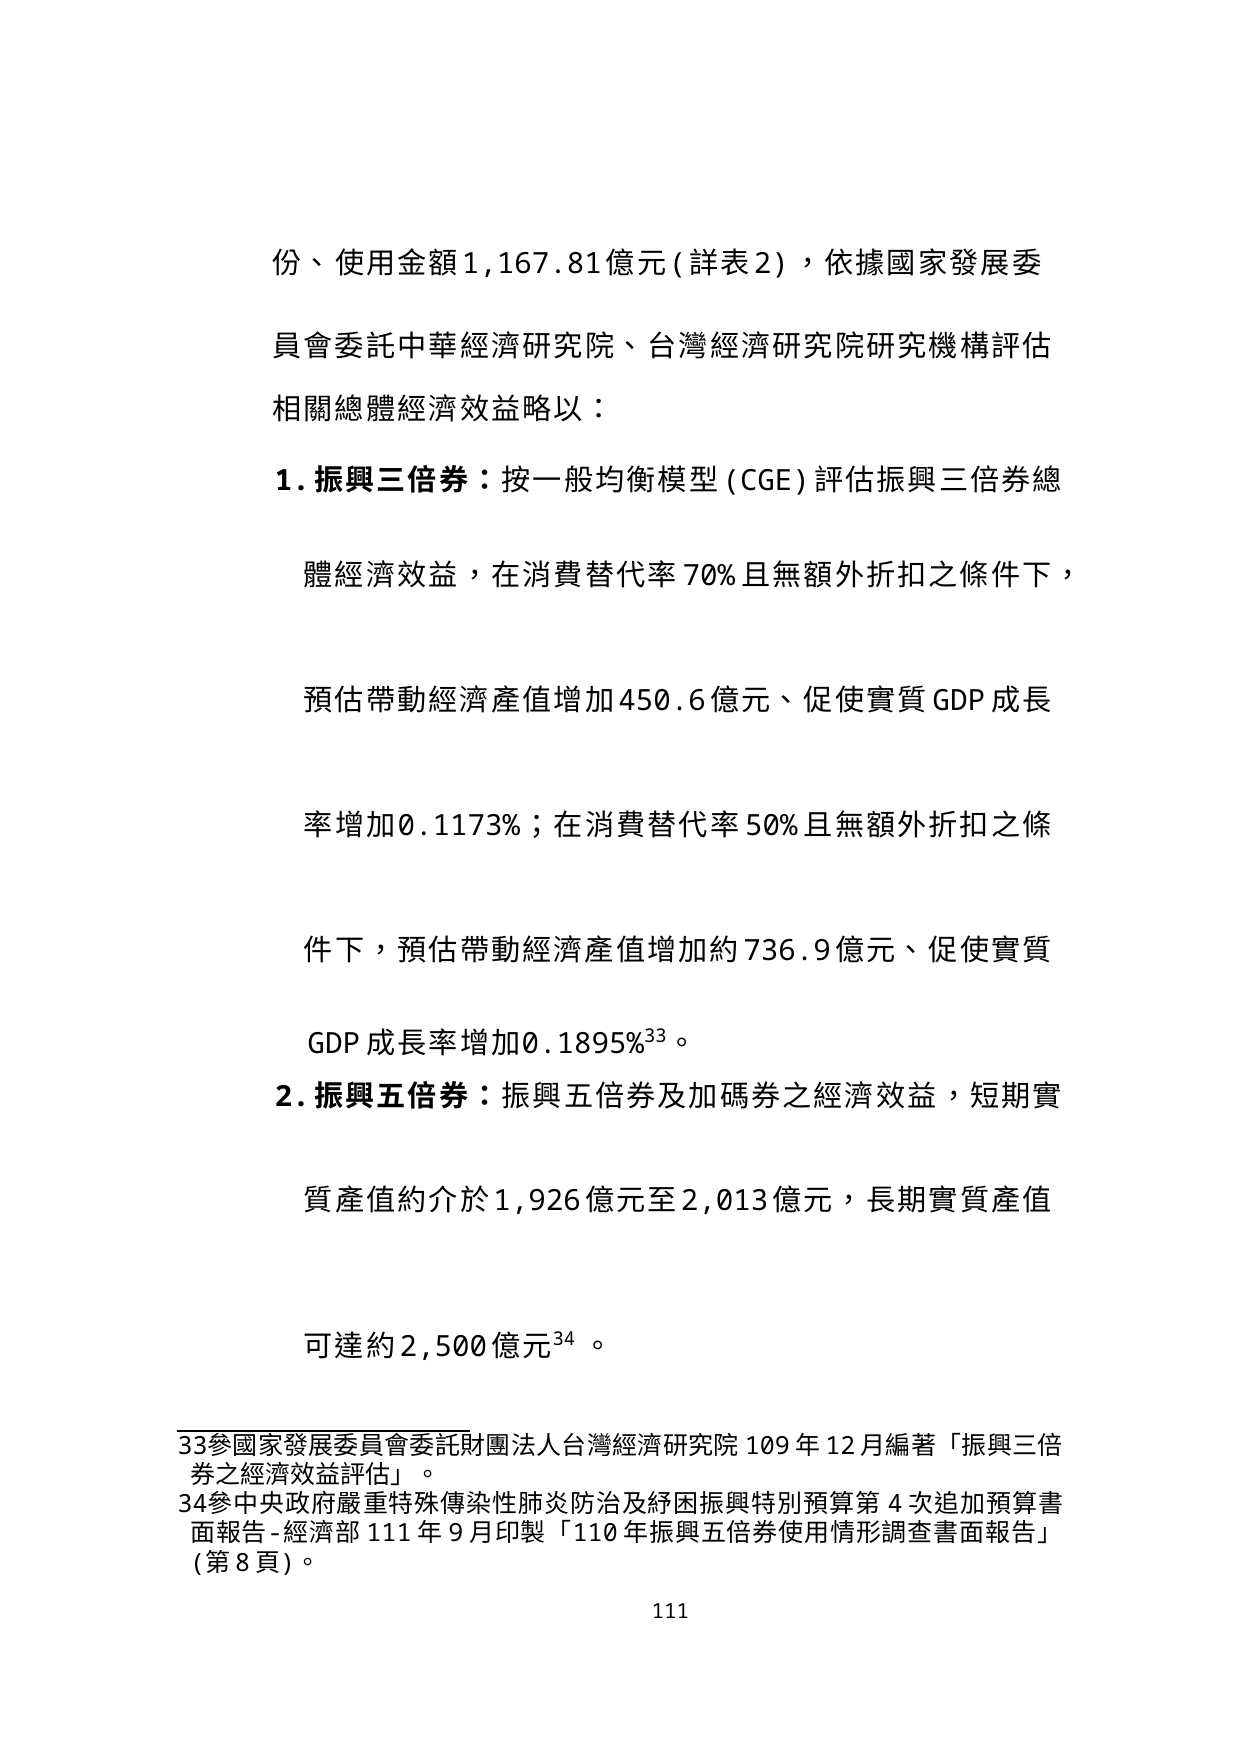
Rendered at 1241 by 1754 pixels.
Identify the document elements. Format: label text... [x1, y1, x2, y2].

text 份、使用金額1,167.81億元(詳表2)，依據國家發展委員會委託中華經濟研究院、台灣經濟研究院研究機構評估相關總體經濟效益略以： [266, 177, 1063, 427]
text 1.振興三倍券：按一般均衡模型(CGE)評估振興三倍券總體經濟效益，在消費替代率70%且無額外折扣之條件下，預估帶動經濟產值增加450.6億元、促使實質GDP成長率增加0.1173%；在消費替代率50%且無額外折扣之條件下，預估帶動經濟產值增加約736.9億元、促使實質GDP成長率增加0.1895%。 [266, 427, 1063, 1052]
text 參國家發展委員會委託財團法人台灣經濟研究院109年12月編著「振興三倍券之經濟效益評估」。 [177, 1431, 1063, 1489]
text 參中央政府嚴重特殊傳染性肺炎防治及紓困振興特別預算第4次追加預算書面報告-經濟部111年9月印製「110年振興五倍券使用情形調查書面報告」(第8頁)。 [177, 1489, 1063, 1577]
text 2.振興五倍券：振興五倍券及加碼券之經濟效益，短期實質產值約介於1,926億元至2,013億元，長期實質產值可達約2,500億元。 [266, 1052, 1063, 1365]
